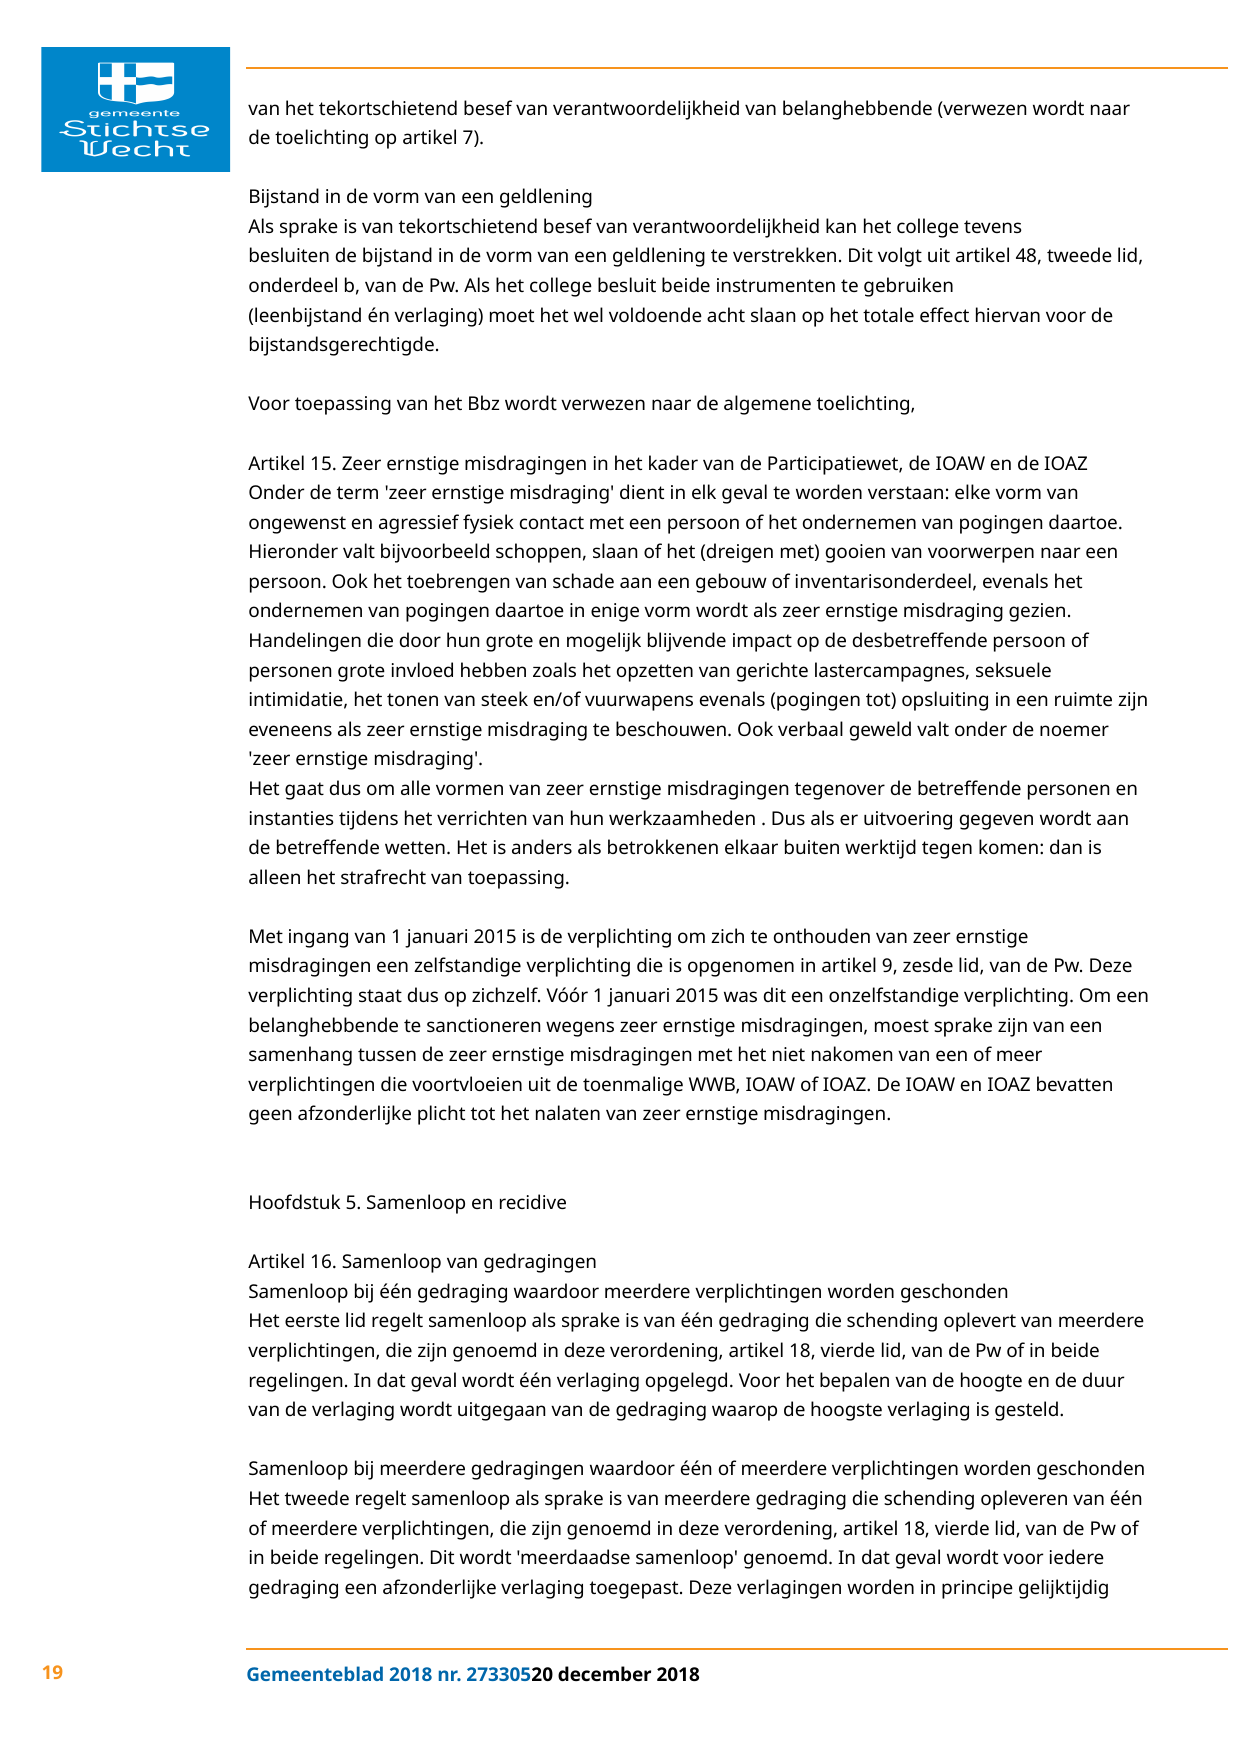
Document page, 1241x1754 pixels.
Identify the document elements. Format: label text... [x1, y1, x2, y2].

picture [99, 63, 135, 101]
text Samenloop bij één gedraging waardoor meerdere verplichtingen worden geschonden [248, 1278, 1152, 1304]
text van het tekortschietend besef van verantwoordelijkheid van belanghebbende (verwezen wordt naar de toelichting op artikel 7). [248, 95, 1152, 150]
text van de verlaging wordt uitgegaan van de gedraging waarop de hoogste verlaging is gesteld. [248, 1396, 1152, 1422]
text Het tweede regelt samenloop als sprake is van meerdere gedraging die schending opleveren van één of meerdere verplichtingen, die zijn genoemd in deze verordening, artikel 18, vierde lid, van de Pw of in beide regelingen. Dit wordt 'meerdaadse samenloop' genoemd. In dat geval wordt voor iedere gedraging een afzonderlijke verlaging toegepast. Deze verlagingen worden in principe gelijktijdig [248, 1485, 1152, 1600]
text verplichtingen, die zijn genoemd in deze verordening, artikel 18, vierde lid, van de Pw of in beide [248, 1337, 1152, 1363]
text (leenbijstand én verlaging) moet het wel voldoende acht slaan op het totale effect hiervan voor de [248, 302, 1152, 328]
text Samenloop bij meerdere gedragingen waardoor één of meerdere verplichtingen worden geschonden [248, 1456, 1152, 1481]
text Het eerste lid regelt samenloop als sprake is van één gedraging die schending oplevert van meerdere [248, 1308, 1152, 1333]
text regelingen. In dat geval wordt één verlaging opgelegd. Voor het bepalen van de hoogte en de duur [248, 1367, 1152, 1393]
text bijstandsgerechtigde. [248, 331, 1152, 357]
text Artikel 16. Samenloop van gedragingen [248, 1248, 1152, 1274]
text Hoofdstuk 5. Samenloop en recidive [248, 1189, 1152, 1215]
text Bijstand in de vorm van een geldlening [248, 183, 1152, 209]
text Voor toepassing van het Bbz wordt verwezen naar de algemene toelichting, [248, 391, 1152, 416]
picture [137, 63, 174, 103]
text Het gaat dus om alle vormen van zeer ernstige misdragingen tegenover de betreffende personen en instanties tijdens het verrichten van hun werkzaamheden . Dus als er uitvoering gegeven wordt aan de betreffende wetten. Het is anders als betrokkenen elkaar buiten werktijd tegen komen: dan is alleen het strafrecht van toepassing. [248, 775, 1152, 890]
text Als sprake is van tekortschietend besef van verantwoordelijkheid kan het college tevens [248, 213, 1152, 239]
text besluiten de bijstand in de vorm van een geldlening te verstrekken. Dit volgt uit artikel 48, tweede lid, onderdeel b, van de Pw. Als het college besluit beide instrumenten te gebruiken [248, 243, 1152, 298]
text Met ingang van 1 januari 2015 is de verplichting om zich te onthouden van zeer ernstige misdragingen een zelfstandige verplichting die is opgenomen in artikel 9, zesde lid, van de Pw. Deze verplichting staat dus op zichzelf. Vóór 1 januari 2015 was dit een onzelfstandige verplichting. Om een belanghebbende te sanctioneren wegens zeer ernstige misdragingen, moest sprake zijn van een samenhang tussen de zeer ernstige misdragingen met het niet nakomen van een of meer verplichtingen die voortvloeien uit de toenmalige WWB, IOAW of IOAZ. De IOAW en IOAZ bevatten geen afzonderlijke plicht tot het nalaten van zeer ernstige misdragingen. [248, 923, 1152, 1126]
text Artikel 15. Zeer ernstige misdragingen in het kader van de Participatiewet, de IOAW en de IOAZ [248, 450, 1152, 476]
text Onder de term 'zeer ernstige misdraging' dient in elk geval te worden verstaan: elke vorm van ongewenst en agressief fysiek contact met een persoon of het ondernemen van pogingen daartoe. Hieronder valt bijvoorbeeld schoppen, slaan of het (dreigen met) gooien van voorwerpen naar een persoon. Ook het toebrengen van schade aan een gebouw of inventarisonderdeel, evenals het ondernemen van pogingen daartoe in enige vorm wordt als zeer ernstige misdraging gezien. Handelingen die door hun grote en mogelijk blijvende impact op de desbetreffende persoon of personen grote invloed hebben zoals het opzetten van gerichte lastercampagnes, seksuele intimidatie, het tonen van steek en/of vuurwapens evenals (pogingen tot) opsluiting in een ruimte zijn eveneens als zeer ernstige misdraging te beschouwen. Ook verbaal geweld valt onder de noemer 'zeer ernstige misdraging'. [248, 479, 1152, 771]
